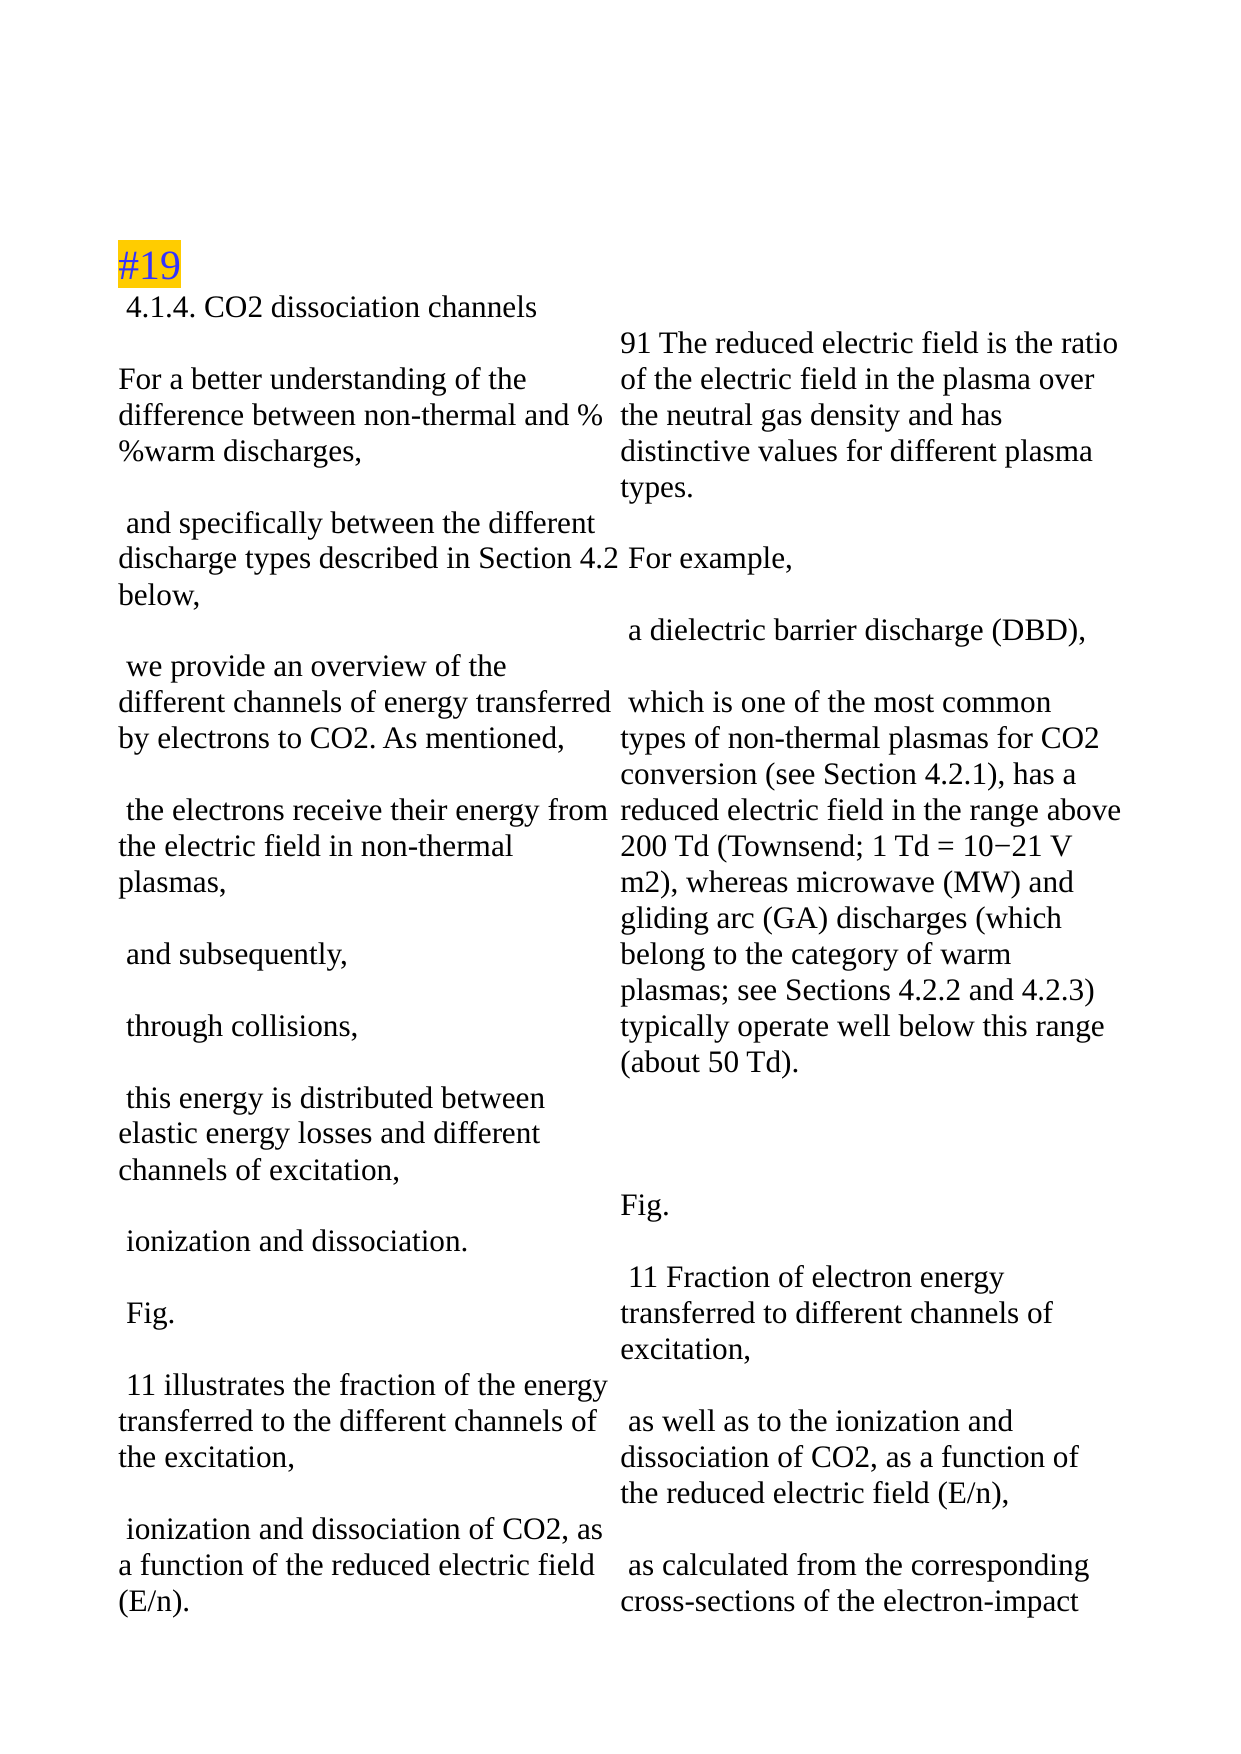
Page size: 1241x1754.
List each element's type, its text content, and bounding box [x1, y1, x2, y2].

text 11 illustrates the fraction of the energy transferred to the different channels of the excitation, [118, 1366, 620, 1474]
text we provide an overview of the different channels of energy transferred by electrons to CO2. As mentioned, [118, 648, 620, 755]
text For example, [620, 540, 1122, 576]
text and specifically between the different discharge types described in Section 4.2 below, [118, 504, 620, 612]
text Fig. [118, 1294, 620, 1330]
text For a better understanding of the difference between non-thermal and %%warm discharges, [118, 360, 620, 468]
text 11 Fraction of electron energy transferred to different channels of excitation, [620, 1258, 1122, 1366]
text as calculated from the corresponding cross-sections of the electron-impact [620, 1546, 1122, 1618]
text a dielectric barrier discharge (DBD), [620, 612, 1122, 648]
text Fig. [620, 1187, 1122, 1223]
text ionization and dissociation of CO2, as a function of the reduced electric field (E/n). [118, 1510, 620, 1618]
text ionization and dissociation. [118, 1223, 620, 1258]
text as well as to the ionization and dissociation of CO2, as a function of the reduced electric field (E/n), [620, 1402, 1122, 1510]
text 4.1.4. CO2 dissociation channels [118, 288, 620, 324]
text the electrons receive their energy from the electric field in non-thermal plasmas, [118, 791, 620, 899]
text #19 [118, 240, 1122, 288]
text this energy is distributed between elastic energy losses and different channels of excitation, [118, 1079, 620, 1187]
text through collisions, [118, 1007, 620, 1043]
text which is one of the most common types of non-thermal plasmas for CO2 conversion (see Section 4.2.1), has a reduced electric field in the range above 200 Td (Townsend; 1 Td = 10−21 V m2), whereas microwave (MW) and gliding arc (GA) discharges (which belong to the category of warm plasmas; see Sections 4.2.2 and 4.2.3) typically operate well below this range (about 50 Td). [620, 683, 1122, 1079]
text and subsequently, [118, 935, 620, 971]
text 91 The reduced electric field is the ratio of the electric field in the plasma over the neutral gas density and has distinctive values for different plasma types. [620, 324, 1122, 504]
